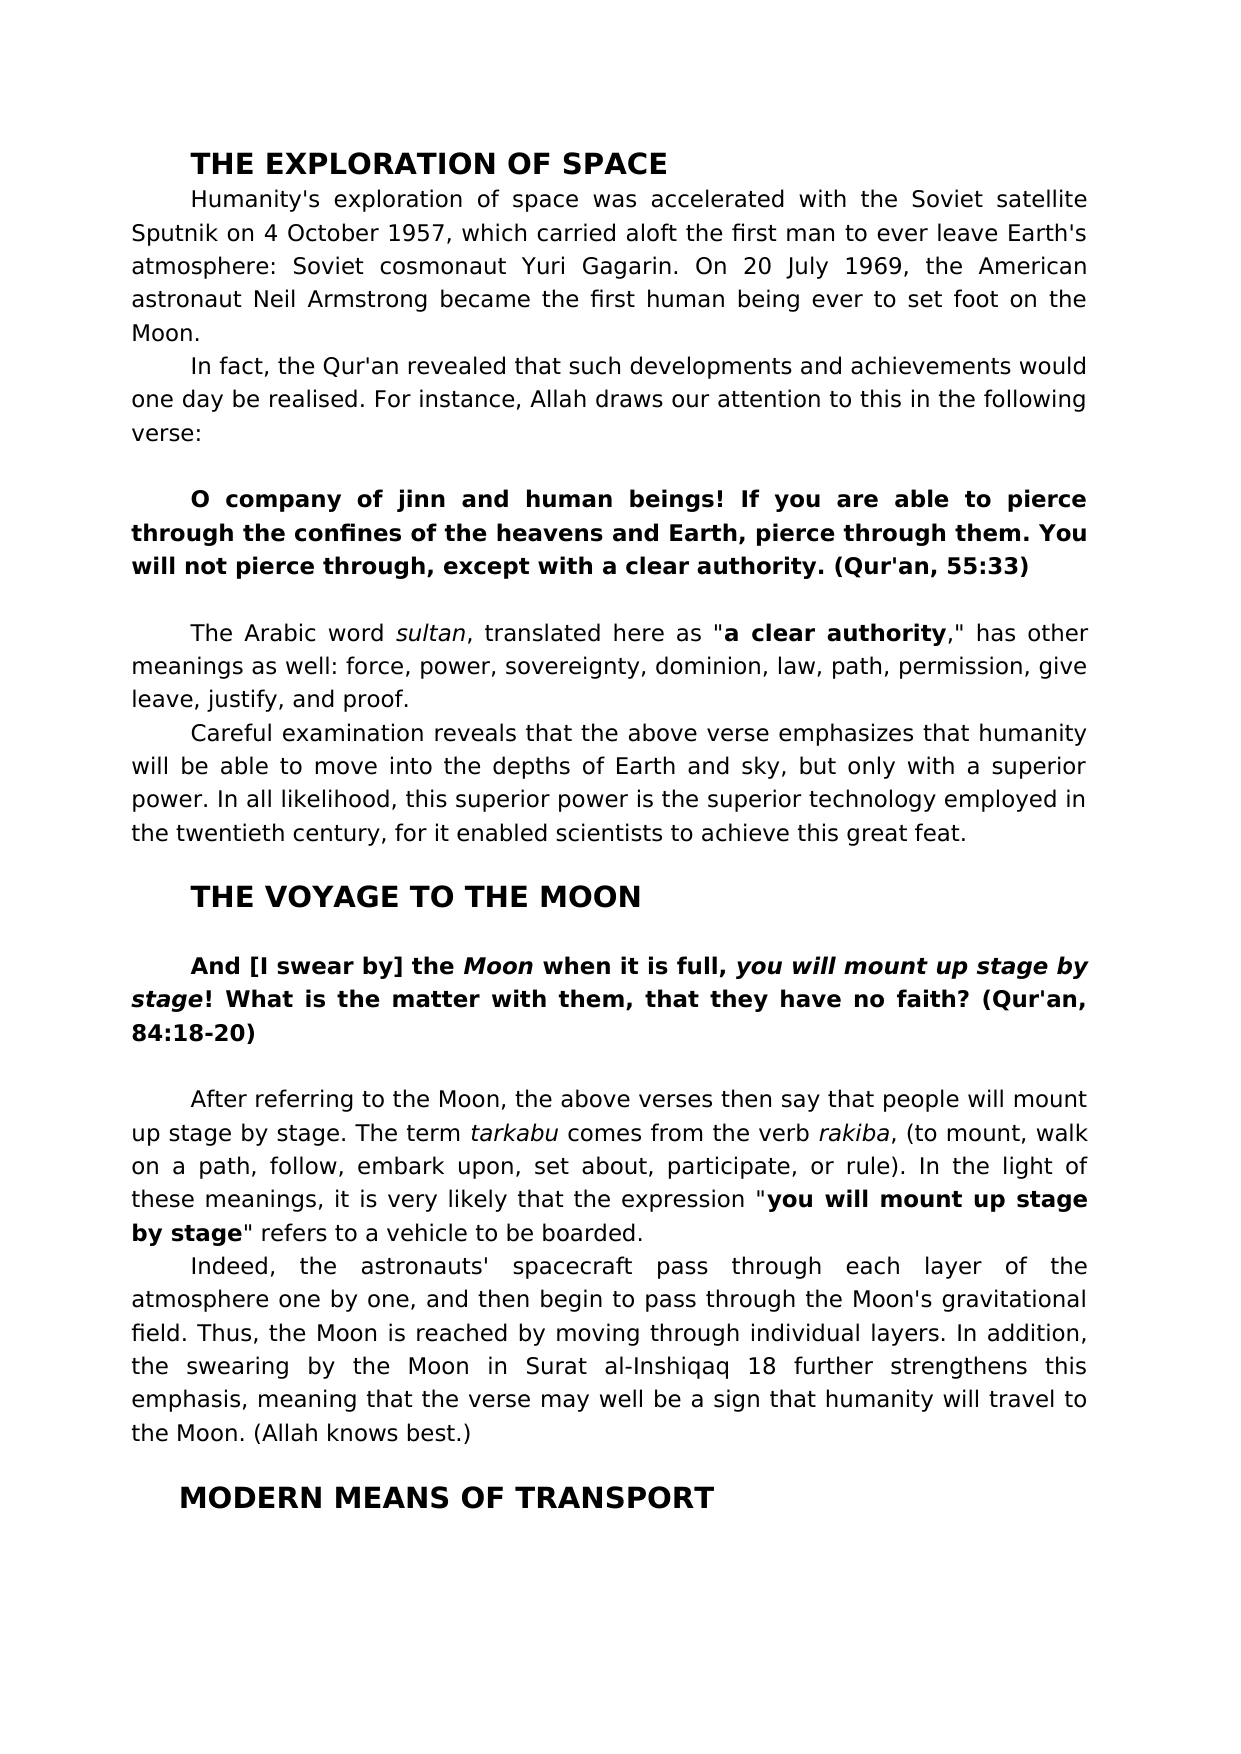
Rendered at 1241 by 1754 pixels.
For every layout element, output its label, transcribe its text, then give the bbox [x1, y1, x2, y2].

text O company of jinn and human beings! If you are able to pierce through the confines of the heavens and Earth, pierce through them. You will not pierce through, except with a clear authority. (Qur'an, 55:33) [131, 481, 1088, 581]
text Indeed, the astronauts' spacecraft pass through each layer of the atmosphere one by one, and then begin to pass through the Moon's gravitational field. Thus, the Moon is reached by moving through individual layers. In addition, the swearing by the Moon in Surat al-Inshiqaq 18 further strengthens this emphasis, meaning that the verse may well be a sign that humanity will travel to the Moon. (Allah knows best.) [131, 1248, 1088, 1448]
text THE EXPLORATION OF SPACE [131, 148, 1088, 181]
text The Arabic word sultan, translated here as "a clear authority," has other meanings as well: force, power, sovereignty, dominion, law, path, permission, give leave, justify, and proof. [131, 614, 1088, 714]
text In fact, the Qur'an revealed that such developments and achievements would one day be realised. For instance, Allah draws our attention to this in the following verse: [131, 348, 1088, 448]
text Careful examination reveals that the above verse emphasizes that humanity will be able to move into the depths of Earth and sky, but only with a superior power. In all likelihood, this superior power is the superior technology employed in the twentieth century, for it enabled scientists to achieve this great feat. [131, 714, 1088, 848]
text Humanity's exploration of space was accelerated with the Soviet satellite Sputnik on 4 October 1957, which carried aloft the first man to ever leave Earth's atmosphere: Soviet cosmonaut Yuri Gagarin. On 20 July 1969, the American astronaut Neil Armstrong became the first human being ever to set foot on the Moon. [131, 181, 1088, 348]
text After referring to the Moon, the above verses then say that people will mount up stage by stage. The term tarkabu comes from the verb rakiba, (to mount, walk on a path, follow, embark upon, set about, participate, or rule). In the light of these meanings, it is very likely that the expression "you will mount up stage by stage" refers to a vehicle to be boarded. [131, 1081, 1088, 1248]
text THE VOYAGE TO THE MOON [131, 881, 1088, 914]
text MODERN MEANS OF TRANSPORT [131, 1481, 1106, 1515]
text And [I swear by] the Moon when it is full, you will mount up stage by stage! What is the matter with them, that they have no faith? (Qur'an, 84:18-20) [131, 948, 1088, 1048]
